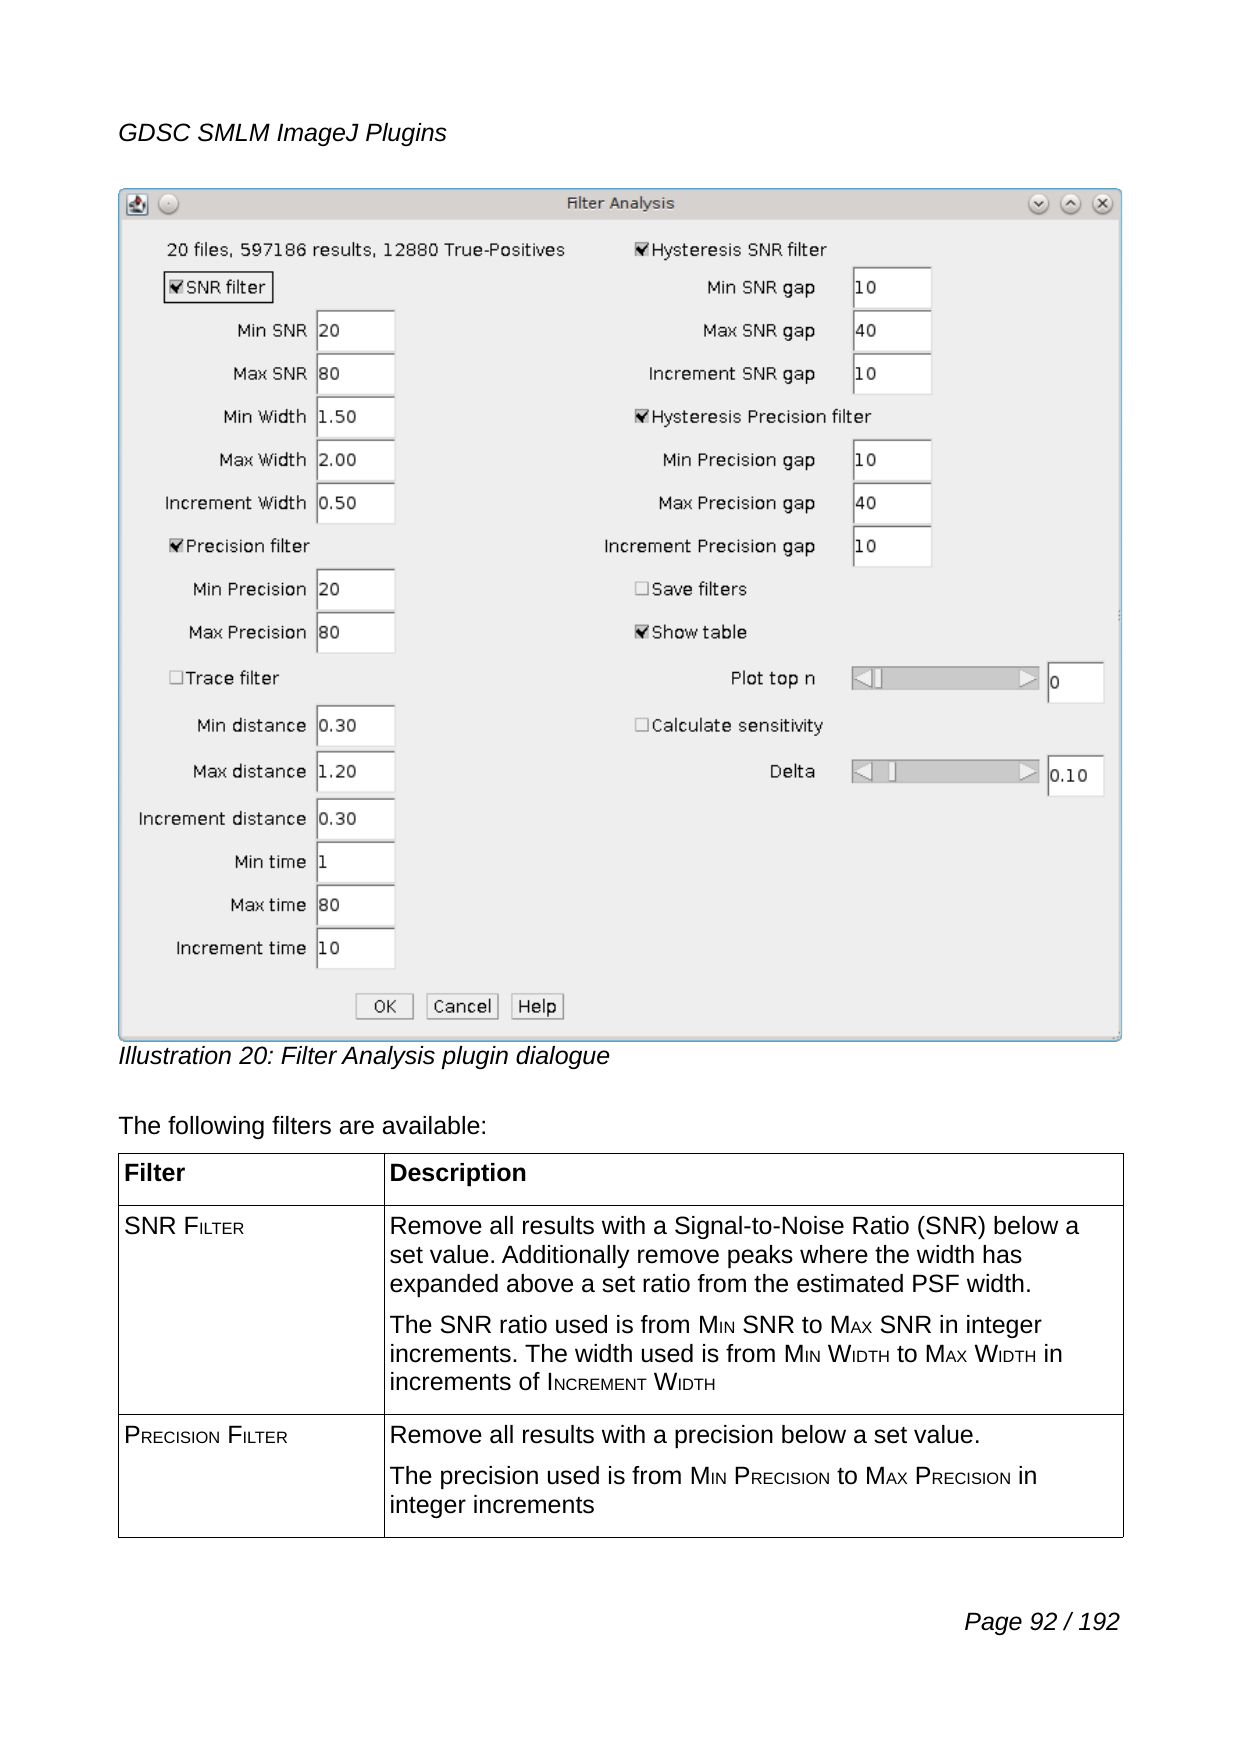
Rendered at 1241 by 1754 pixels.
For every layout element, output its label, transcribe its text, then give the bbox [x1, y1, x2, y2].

table_cell Remove all results with a precision below a set value. The precision used is from Min Precision to Max Precision in integer increments [385, 1415, 1123, 1537]
table_header Filter [119, 1154, 384, 1205]
table_cell Precision Filter [119, 1415, 384, 1537]
table_cell Remove all results with a Signal-to-Noise Ratio (SNR) below a set value. Additionally remove peaks where the width has expanded above a set ratio from the estimated PSF width. The SNR ratio used is from Min SNR to Max SNR in integer increments. The width used is from Min Width to Max Width in increments of Increment Width [385, 1206, 1123, 1414]
text Illustration 20: Filter Analysis plugin dialogue [118, 1042, 1122, 1070]
picture [118, 188, 1123, 1042]
text The following filters are available: [118, 1111, 1122, 1140]
table_header Description [385, 1154, 1123, 1205]
table_cell SNR Filter [119, 1206, 384, 1414]
